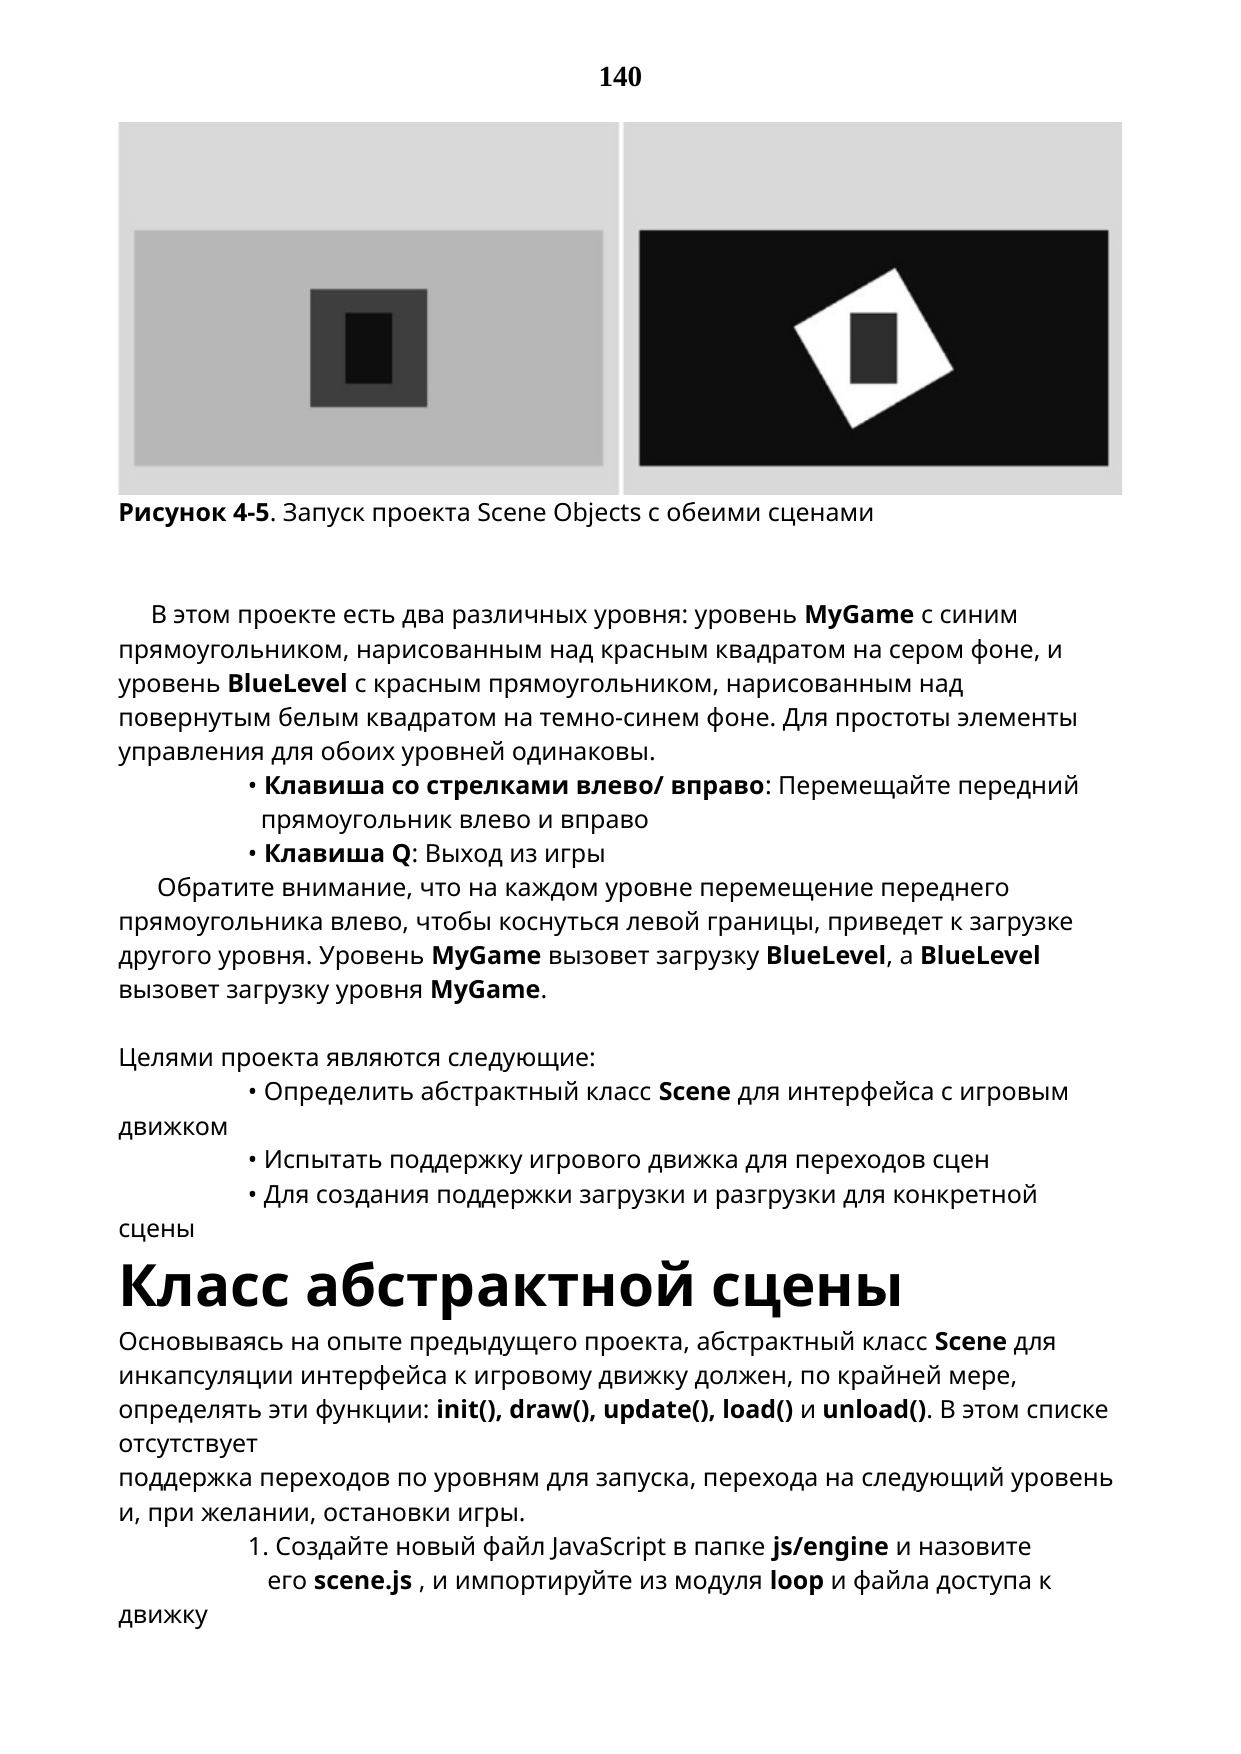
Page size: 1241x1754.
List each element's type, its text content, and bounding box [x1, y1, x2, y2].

picture [118, 122, 1123, 495]
text Класс абстрактной сцены [118, 1244, 1122, 1324]
text Основываясь на опыте предыдущего проекта, абстрактный класс Scene для [118, 1324, 1122, 1358]
text • Для создания поддержки загрузки и разгрузки для конкретной сцены [118, 1176, 1122, 1244]
text поддержка переходов по уровням для запуска, перехода на следующий уровень и, при желании, остановки игры. [118, 1460, 1122, 1528]
text прямоугольник влево и вправо [118, 802, 1122, 836]
text его scene.js , и импортируйте из модуля loop и файла доступа к движку [118, 1562, 1122, 1630]
text Обратите внимание, что на каждом уровне перемещение переднего прямоугольника влево, чтобы коснуться левой границы, приведет к загрузке другого уровня. Уровень MyGame вызовет загрузку BlueLevel, а BlueLevel вызовет загрузку уровня MyGame. [118, 870, 1122, 1006]
text • Клавиша Q: Выход из игры [118, 836, 1122, 870]
text • Определить абстрактный класс Scene для интерфейса с игровым движком [118, 1074, 1122, 1142]
text Рисунок 4-5. Запуск проекта Scene Objects с обеими сценами [118, 495, 1122, 529]
text • Испытать поддержку игрового движка для переходов сцен [118, 1142, 1122, 1176]
text инкапсуляции интерфейса к игровому движку должен, по крайней мере, определять эти функции: init(), draw(), update(), load() и unload(). В этом списке отсутствует [118, 1358, 1122, 1460]
text В этом проекте есть два различных уровня: уровень MyGame с синим прямоугольником, нарисованным над красным квадратом на сером фоне, и уровень BlueLevel с красным прямоугольником, нарисованным над повернутым белым квадратом на темно-синем фоне. Для простоты элементы управления для обоих уровней одинаковы. [118, 597, 1122, 767]
text 1. Создайте новый файл JavaScript в папке js/engine и назовите [118, 1528, 1122, 1562]
text Целями проекта являются следующие: [118, 1040, 1122, 1074]
text • Клавиша со стрелками влево/ вправо: Перемещайте передний [118, 767, 1122, 802]
